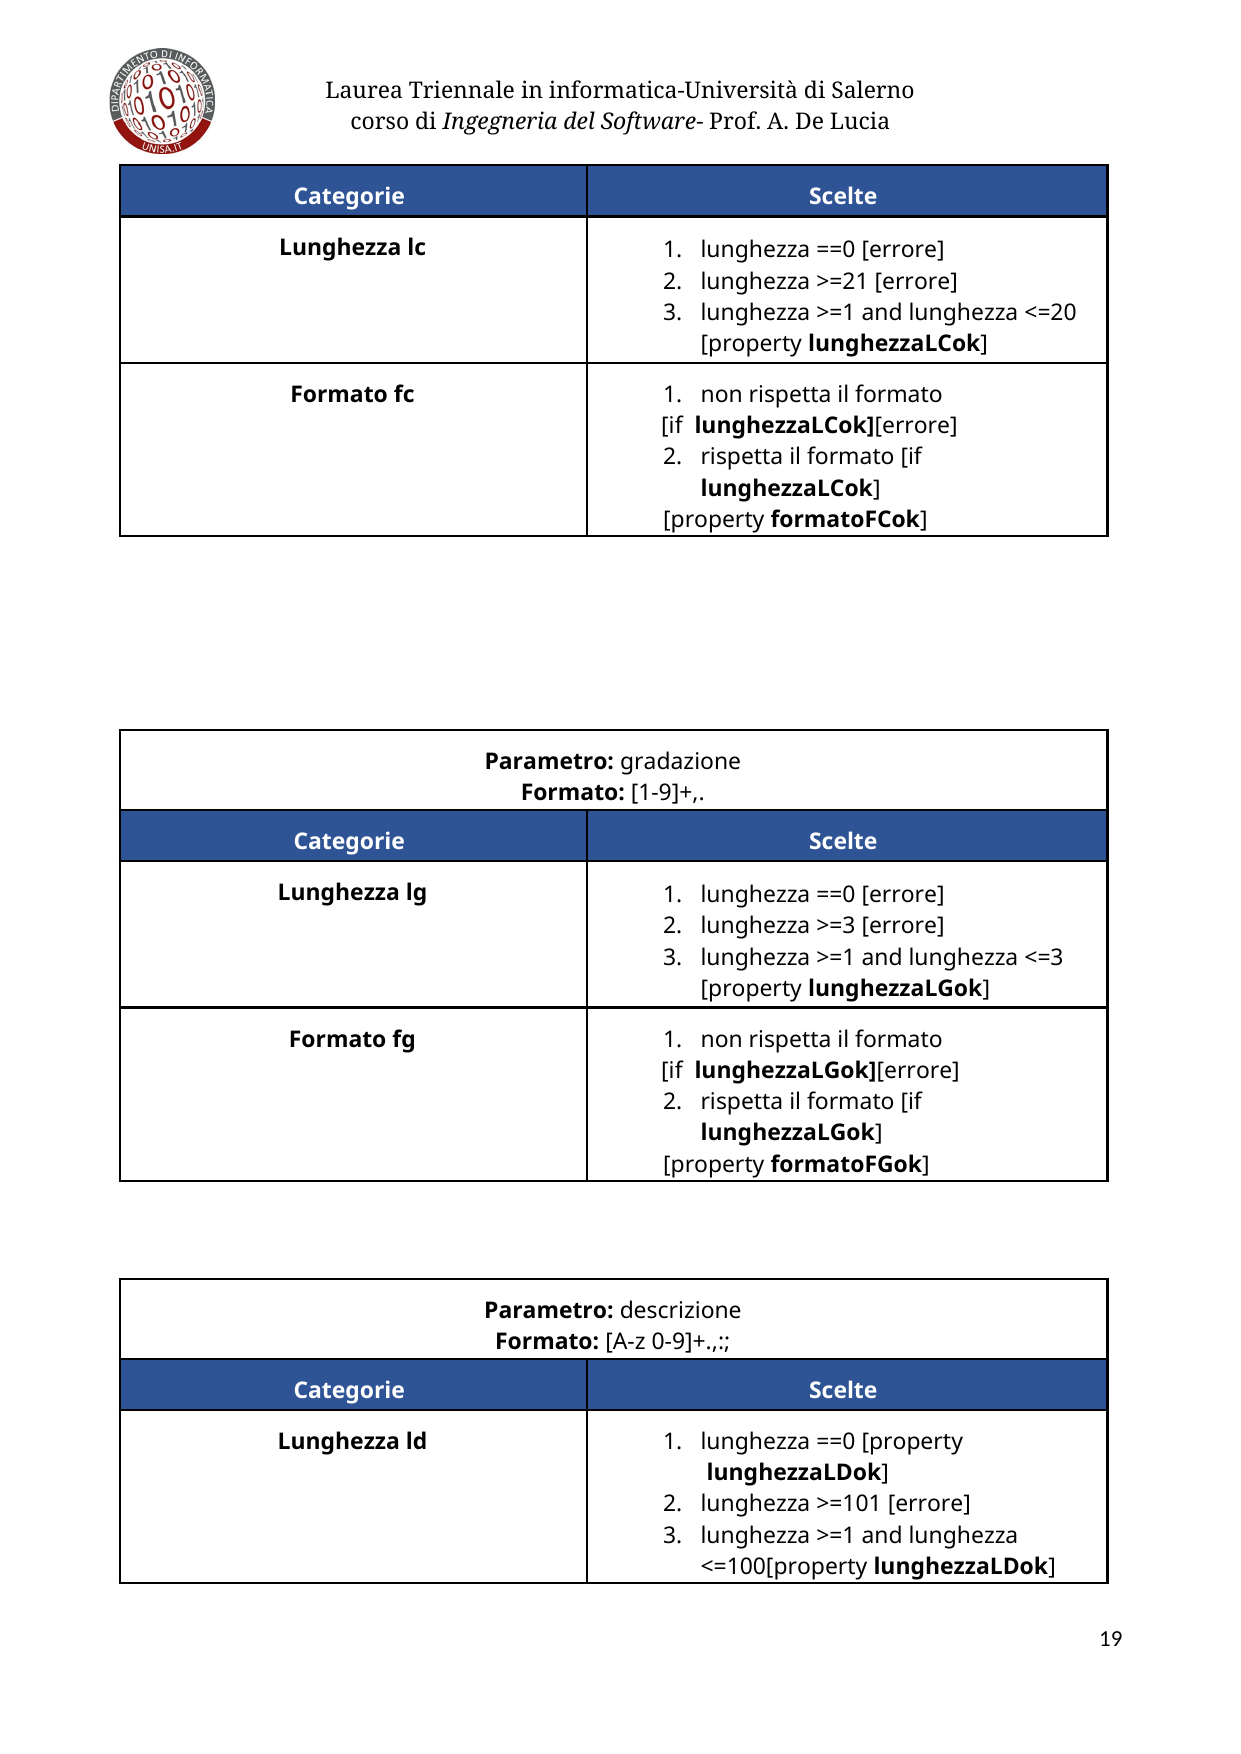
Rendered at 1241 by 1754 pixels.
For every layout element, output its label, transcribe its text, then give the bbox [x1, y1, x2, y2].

table_header Parametro: descrizione Formato: [A-z 0-9]+.,:; [121, 1280, 1106, 1358]
table_cell Formato fc [121, 364, 586, 535]
table_cell lunghezza ==0 [errore] lunghezza >=21 [errore] lunghezza >=1 and lunghezza <=20 [property lunghezzaLCok] [588, 218, 1106, 362]
table_cell non rispetta il formato [if lunghezzaLGok][errore] rispetta il formato [if lunghezzaLGok] [property formatoFGok] [588, 1009, 1106, 1180]
table_cell lunghezza ==0 [errore] lunghezza >=3 [errore] lunghezza >=1 and lunghezza <=3 [property lunghezzaLGok] [588, 862, 1106, 1006]
table_cell Lunghezza ld [121, 1411, 586, 1582]
table_cell Formato fg [121, 1009, 586, 1180]
table_cell Scelte [588, 1360, 1106, 1409]
table_header Parametro: gradazione Formato: [1-9]+,. [121, 731, 1106, 809]
table_cell Categorie [121, 166, 586, 215]
table_cell non rispetta il formato [if lunghezzaLCok][errore] rispetta il formato [if lunghezzaLCok] [property formatoFCok] [588, 364, 1106, 535]
table_cell Categorie [121, 811, 586, 860]
table_cell Lunghezza lc [121, 218, 586, 362]
table_cell lunghezza ==0 [property lunghezzaLDok] lunghezza >=101 [errore] lunghezza >=1 and lunghezza <=100[property lunghezzaLDok] [588, 1411, 1106, 1582]
table_cell Scelte [588, 166, 1106, 215]
table_cell Scelte [588, 811, 1106, 860]
table_cell Lunghezza lg [121, 862, 586, 1006]
table_cell Categorie [121, 1360, 586, 1409]
